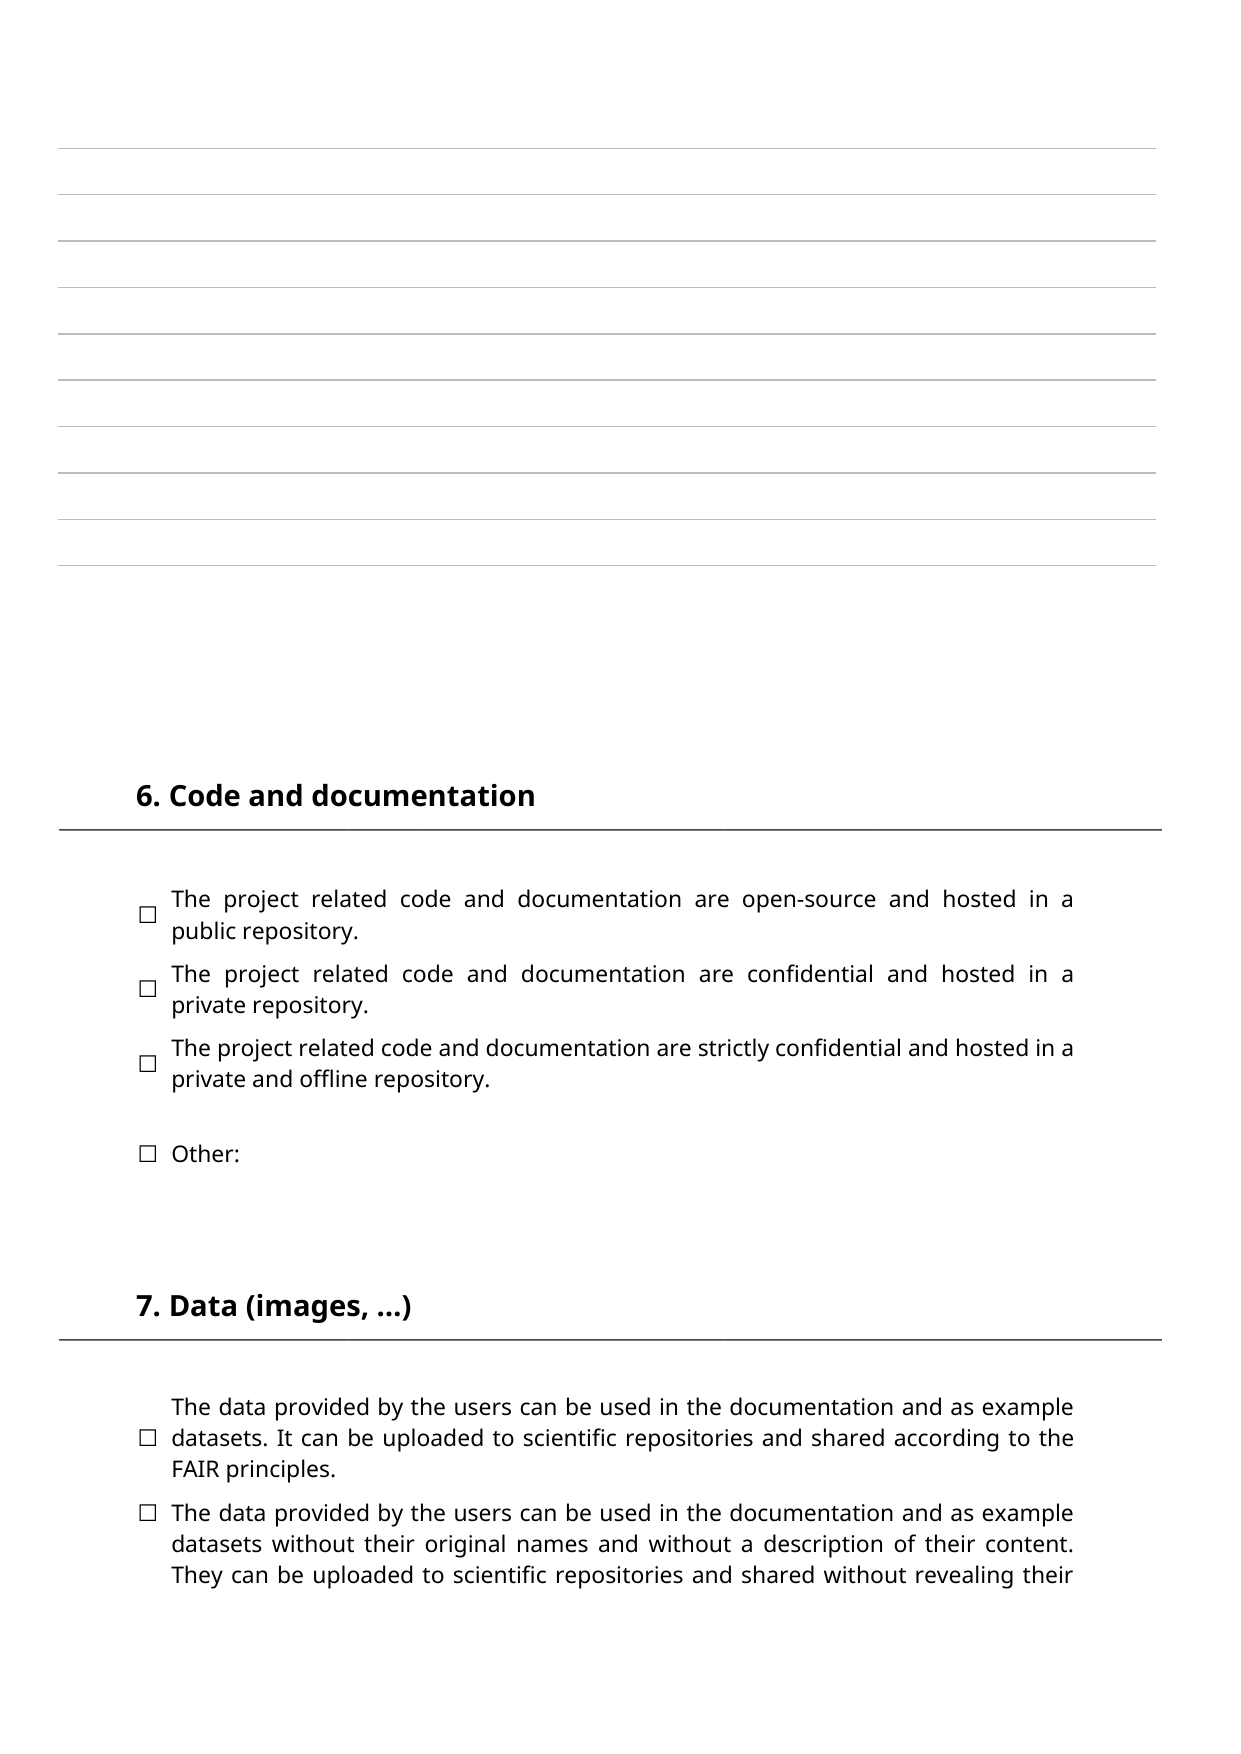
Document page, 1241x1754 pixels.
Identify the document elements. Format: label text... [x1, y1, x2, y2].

table_cell [58, 335, 1156, 379]
table_cell Other: [165, 1101, 1081, 1206]
table_cell ☐ [130, 952, 165, 1026]
table_cell [58, 242, 1156, 287]
table_header ☐ [130, 878, 165, 952]
table_cell [58, 381, 1156, 426]
table_header ☐ [130, 1385, 165, 1491]
table_header The data provided by the users can be used in the documentation and as example datasets. It can be uploaded to scientific repositories and shared according to the FAIR principles. [165, 1385, 1081, 1491]
table_header The project related code and documentation are open-source and hosted in a public repository. [165, 878, 1081, 952]
table_cell ☐ [130, 1101, 165, 1206]
table_cell [58, 195, 1156, 240]
table_cell [58, 288, 1156, 333]
text ──────────────────────────────────────────────────────────────────────────────────────── [59, 1325, 1199, 1354]
text ──────────────────────────────────────────────────────────────────────────────────────── [59, 815, 1199, 843]
table_cell [58, 427, 1156, 472]
table_cell The project related code and documentation are confidential and hosted in a private repository. [165, 952, 1081, 1026]
text 6. Code and documentation [136, 775, 1111, 815]
table_cell The data provided by the users can be used in the documentation and as example datasets without their original names and without a description of their content. They can be uploaded to scientific repositories and shared without revealing their [165, 1491, 1081, 1596]
table_cell ☐ [130, 1026, 165, 1101]
table_cell ☐ [130, 1491, 165, 1596]
table_cell [58, 520, 1156, 565]
text 7. Data (images, …) [136, 1286, 1111, 1325]
table_cell The project related code and documentation are strictly confidential and hosted in a private and offline repository. [165, 1026, 1081, 1101]
table_cell [58, 474, 1156, 518]
table_cell [58, 149, 1156, 194]
